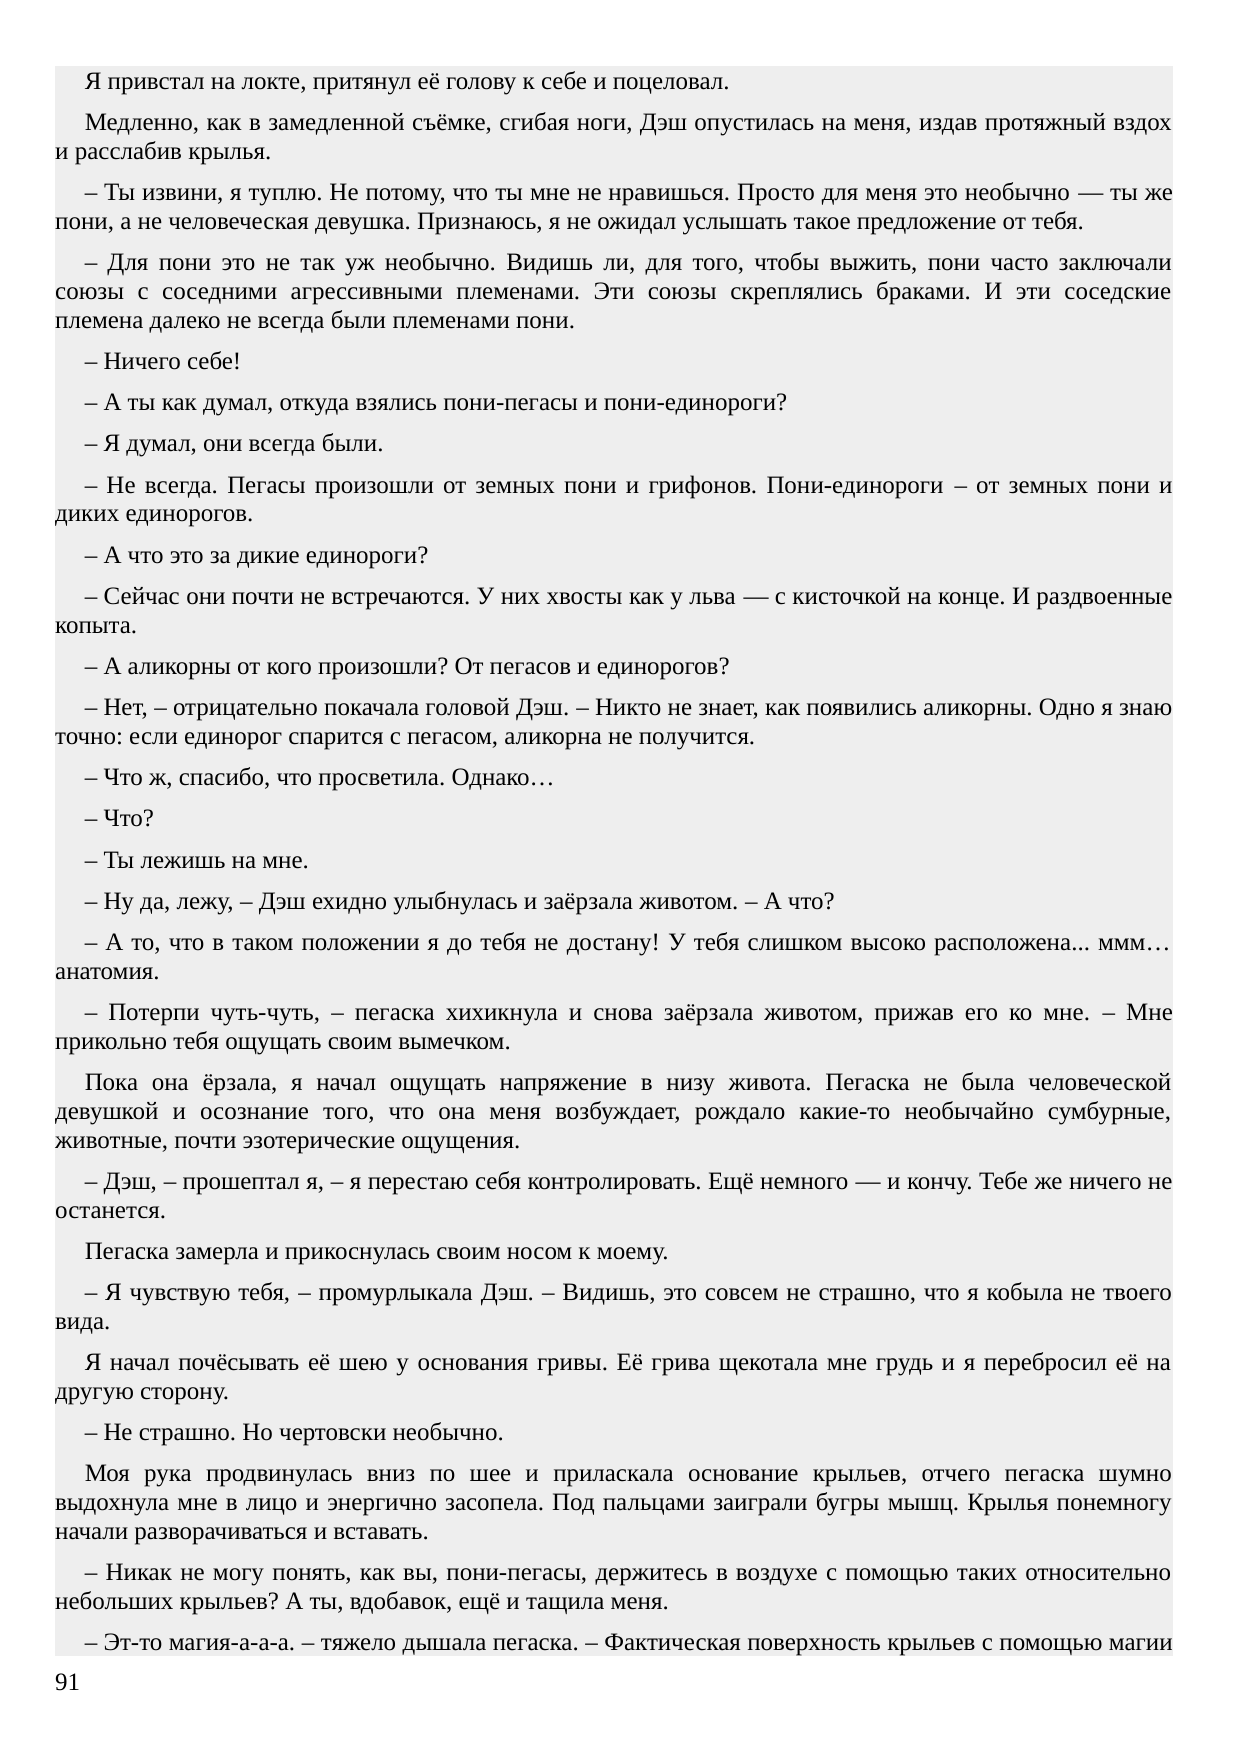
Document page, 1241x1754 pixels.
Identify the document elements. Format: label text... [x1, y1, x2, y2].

text Пока она ёрзала, я начал ощущать напряжение в низу живота. Пегаска не была человеческой девушкой и осознание того, что она меня возбуждает, рождало какие-то необычайно сумбурные, животные, почти эзотерические ощущения. [55, 1067, 1173, 1153]
text Медленно, как в замедленной съёмке, сгибая ноги, Дэш опустилась на меня, издав протяжный вздох и расслабив крылья. [55, 107, 1173, 165]
text – Ничего себе! [55, 346, 1173, 375]
text – Не всегда. Пегасы произошли от земных пони и грифонов. Пони-единороги – от земных пони и диких единорогов. [55, 470, 1173, 527]
text – Потерпи чуть-чуть, – пегаска хихикнула и снова заёрзала животом, прижав его ко мне. – Мне прикольно тебя ощущать своим вымечком. [55, 997, 1173, 1055]
text – Ты извини, я туплю. Не потому, что ты мне не нравишься. Просто для меня это необычно — ты же пони, а не человеческая девушка. Признаюсь, я не ожидал услышать такое предложение от тебя. [55, 177, 1173, 235]
text – А то, что в таком положении я до тебя не достану! У тебя слишком высоко расположена... ммм… анатомия. [55, 927, 1173, 985]
text Я привстал на локте, притянул её голову к себе и поцеловал. [55, 66, 1173, 95]
text – Ты лежишь на мне. [55, 845, 1173, 873]
text Я начал почёсывать её шею у основания гривы. Её грива щекотала мне грудь и я перебросил её на другую сторону. [55, 1347, 1173, 1405]
text – Эт-то магия-а-а-а. – тяжело дышала пегаска. – Фактическая поверхность крыльев с помощью магии [55, 1627, 1173, 1656]
text – Что ж, спасибо, что просветила. Однако… [55, 762, 1173, 791]
text – Ну да, лежу, – Дэш ехидно улыбнулась и заёрзала животом. – А что? [55, 886, 1173, 915]
text – Что? [55, 803, 1173, 832]
text – Никак не могу понять, как вы, пони-пегасы, держитесь в воздухе с помощью таких относительно небольших крыльев? А ты, вдобавок, ещё и тащила меня. [55, 1557, 1173, 1615]
text – Сейчас они почти не встречаются. У них хвосты как у льва — с кисточкой на конце. И раздвоенные копыта. [55, 581, 1173, 638]
text Пегаска замерла и прикоснулась своим носом к моему. [55, 1236, 1173, 1265]
text – Для пони это не так уж необычно. Видишь ли, для того, чтобы выжить, пони часто заключали союзы с соседними агрессивными племенами. Эти союзы скреплялись браками. И эти соседские племена далеко не всегда были племенами пони. [55, 247, 1173, 333]
text – А что это за дикие единороги? [55, 540, 1173, 568]
text Моя рука продвинулась вниз по шее и приласкала основание крыльев, отчего пегаска шумно выдохнула мне в лицо и энергично засопела. Под пальцами заиграли бугры мышц. Крылья понемногу начали разворачиваться и вставать. [55, 1458, 1173, 1545]
text – Нет, – отрицательно покачала головой Дэш. – Никто не знает, как появились аликорны. Одно я знаю точно: если единорог спарится с пегасом, аликорна не получится. [55, 692, 1173, 750]
text – Дэш, – прошептал я, – я перестаю себя контролировать. Ещё немного — и кончу. Тебе же ничего не останется. [55, 1166, 1173, 1223]
text – А аликорны от кого произошли? От пегасов и единорогов? [55, 651, 1173, 680]
text – Не страшно. Но чертовски необычно. [55, 1417, 1173, 1446]
text – Я думал, они всегда были. [55, 428, 1173, 457]
text – Я чувствую тебя, – промурлыкала Дэш. – Видишь, это совсем не страшно, что я кобыла не твоего вида. [55, 1277, 1173, 1335]
text – А ты как думал, откуда взялись пони-пегасы и пони-единороги? [55, 387, 1173, 416]
